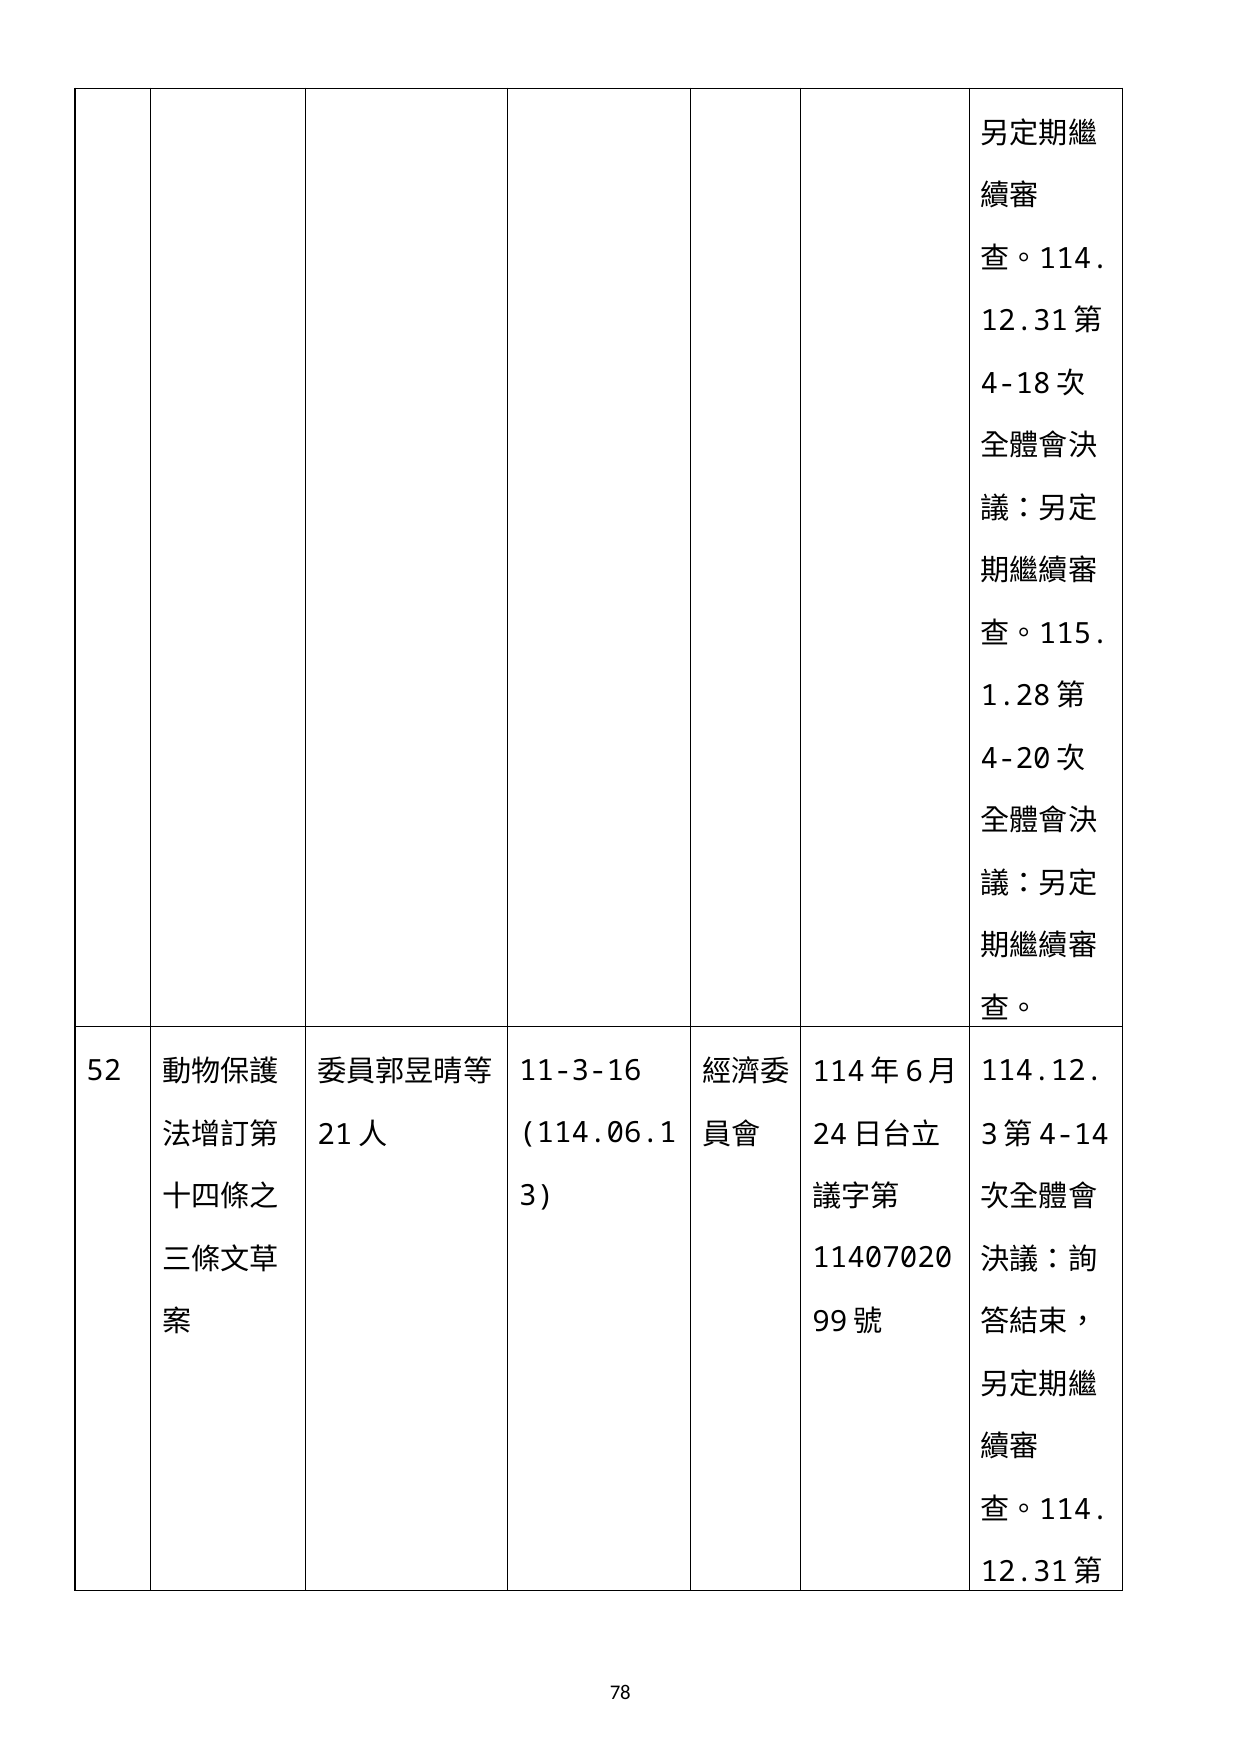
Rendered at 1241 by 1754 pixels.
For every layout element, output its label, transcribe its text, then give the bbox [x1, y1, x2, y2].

table_cell [801, 89, 969, 1026]
table_cell 11-3-16 (114.06.13) [508, 1027, 690, 1590]
table_cell [151, 89, 305, 1026]
table_cell 52 [76, 1027, 150, 1590]
table_cell [306, 89, 507, 1026]
table_cell [691, 89, 800, 1026]
table_cell 委員郭昱晴等21人 [306, 1027, 507, 1590]
table_cell 動物保護法增訂第十四條之三條文草案 [151, 1027, 305, 1590]
table_cell [508, 89, 690, 1026]
table_cell 另定期繼續審查。114.12.31第4-18次全體會決議：另定期繼續審查。115.1.28第4-20次全體會決議：另定期繼續審查。 [970, 89, 1122, 1026]
table_cell 經濟委員會 [691, 1027, 800, 1590]
table_cell 114年6月24日台立議字第1140702099號 [801, 1027, 969, 1590]
table_cell [76, 89, 150, 1026]
table_cell 114.12.3第4-14次全體會決議：詢答結束，另定期繼續審查。114.12.31第 [970, 1027, 1122, 1590]
